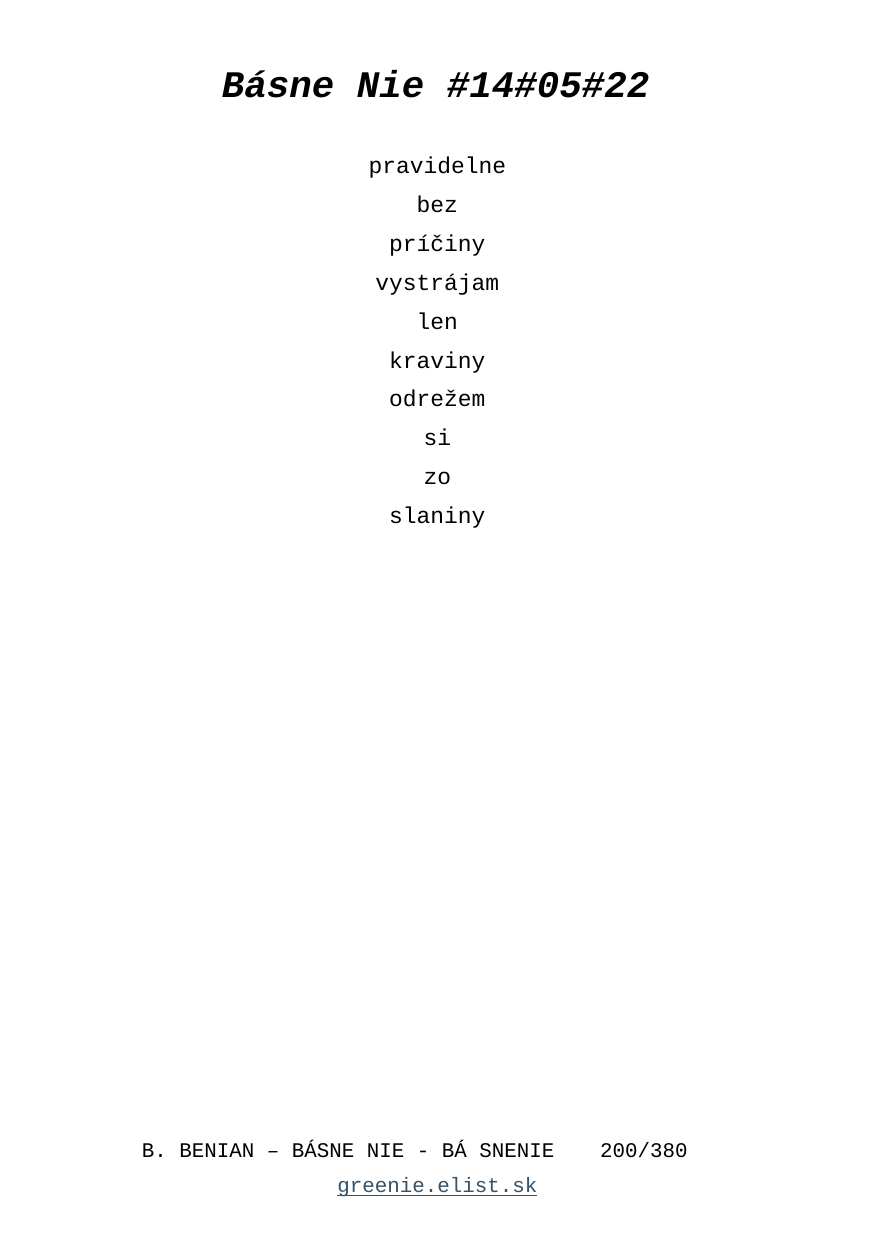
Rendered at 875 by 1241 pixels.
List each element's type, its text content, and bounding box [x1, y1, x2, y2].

subtitle Básne Nie #14#05#22 [41, 66, 833, 109]
text pravidelne bez príčiny vystrájam len kraviny odrežem si zo slaniny [41, 155, 833, 530]
